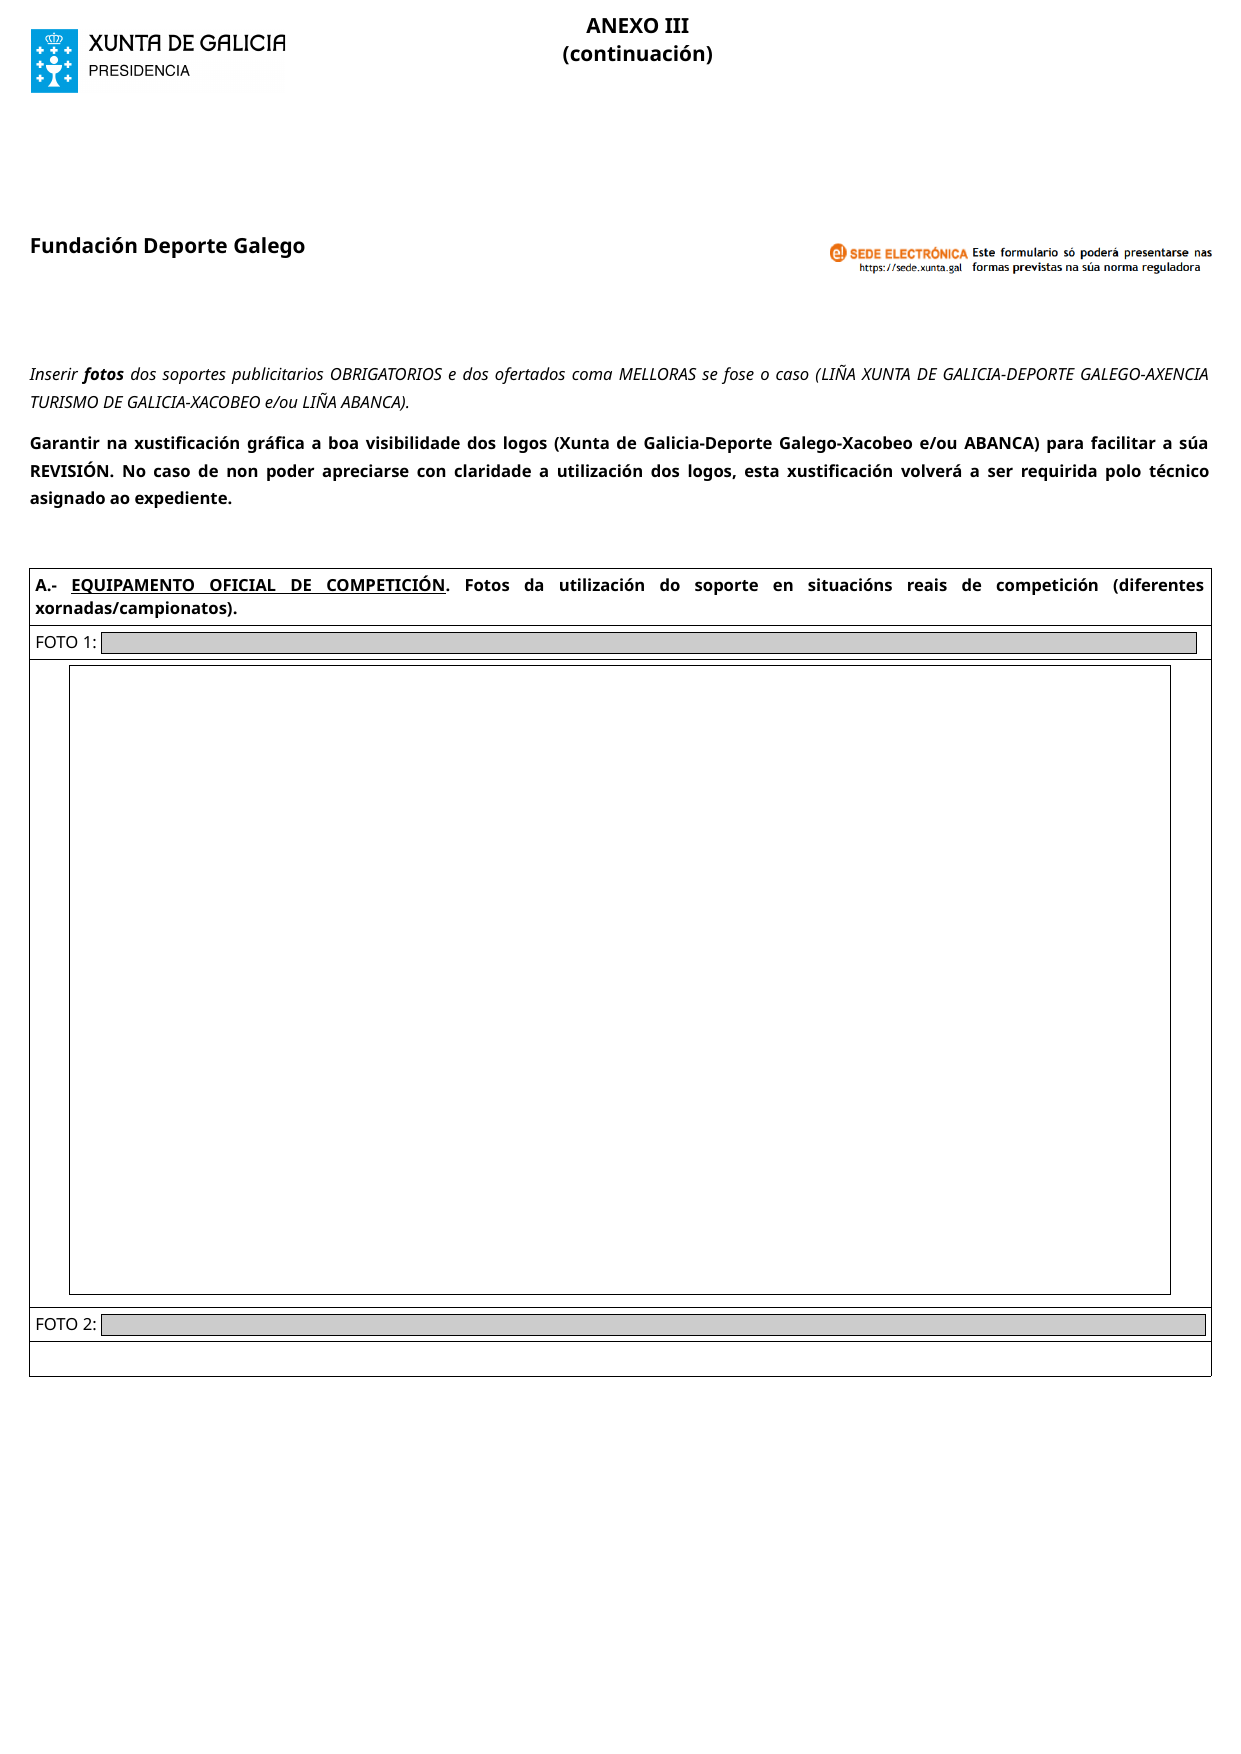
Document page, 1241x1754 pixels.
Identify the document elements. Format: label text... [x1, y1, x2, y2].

table_cell [30, 1342, 1211, 1376]
text Inserir fotos dos soportes publicitarios OBRIGATORIOS e dos ofertados coma MELLORAS se fose o caso (LIÑA XUNTA DE GALICIA-DEPORTE GALEGO-AXENCIA TURISMO DE GALICIA-XACOBEO e/ou LIÑA ABANCA). [29, 363, 1211, 413]
picture [826, 238, 1214, 276]
text Fundación Deporte Galego [29, 231, 1211, 259]
table_cell [30, 660, 1211, 1307]
text Garantir na xustificación gráfica a boa visibilidade dos logos (Xunta de Galicia-Deporte Galego-Xacobeo e/ou ABANCA) para facilitar a súa REVISIÓN. No caso de non poder apreciarse con claridade a utilización dos logos, esta xustificación volverá a ser requirida polo técnico asignado ao expediente. [29, 432, 1211, 509]
table_header A.- EQUIPAMENTO OFICIAL DE COMPETICIÓN. Fotos da utilización do soporte en situacións reais de competición (diferentes xornadas/campionatos). [30, 569, 1211, 625]
picture [47, 66, 61, 86]
picture [79, 29, 286, 93]
table_cell FOTO 1: [30, 626, 1211, 659]
table_cell FOTO 2: [30, 1308, 1211, 1341]
